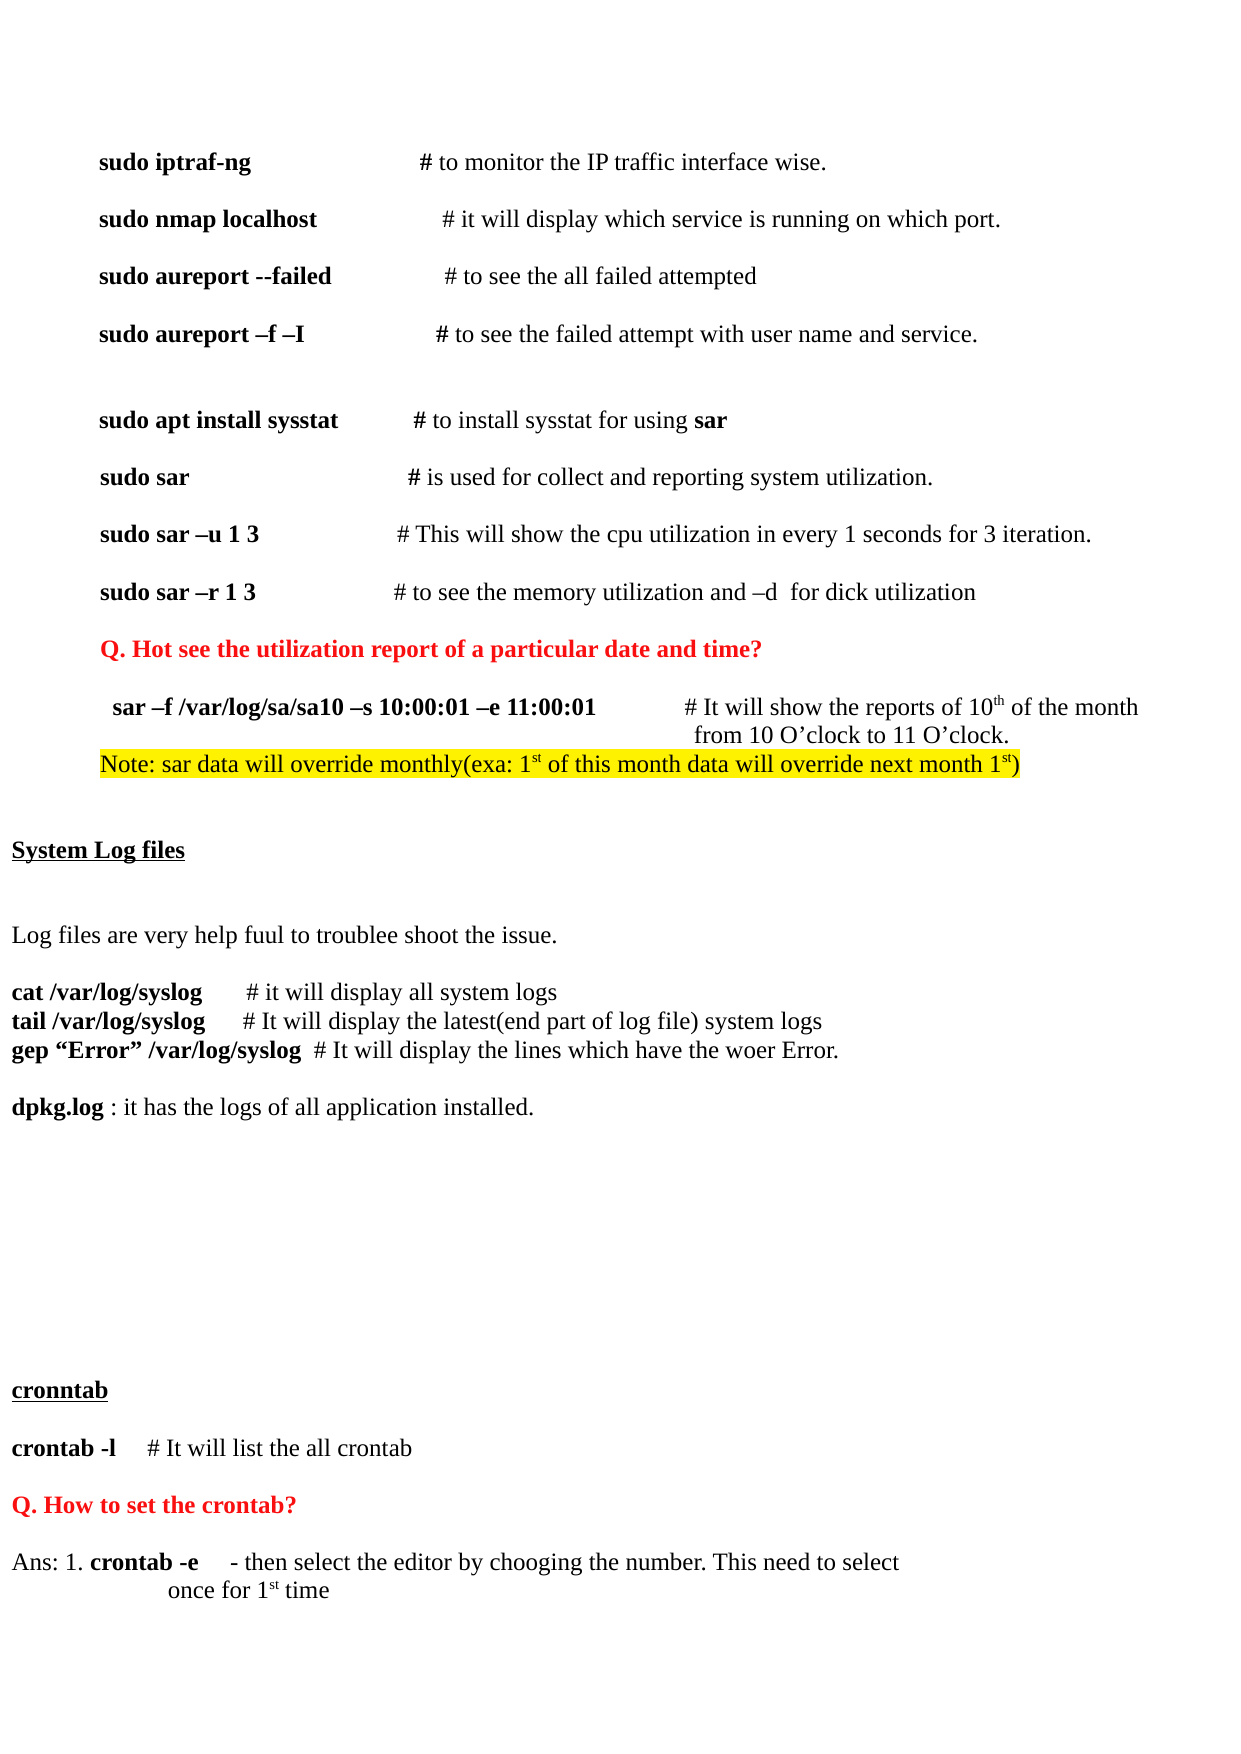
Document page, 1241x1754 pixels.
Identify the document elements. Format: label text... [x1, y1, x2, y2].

text sudo sar –r 1 3 # to see the memory utilization and –d for dick utilization [100, 577, 1175, 606]
text cat /var/log/syslog # it will display all system logs [11, 977, 1240, 1006]
text sudo apt install sysstat # to install sysstat for using sar [11, 405, 1240, 433]
text cronntab [11, 1376, 1240, 1404]
text sudo aureport --failed # to see the all failed attempted [11, 261, 1240, 290]
text crontab -l # It will list the all crontab [11, 1433, 1240, 1461]
text tail /var/log/syslog # It will display the latest(end part of log file) system logs [11, 1006, 1240, 1035]
text once for 1st time [11, 1576, 1240, 1604]
text Ans: 1. crontab -e - then select the editor by chooging the number. This need to select [11, 1547, 1240, 1576]
text System Log files [11, 835, 1240, 863]
text dpkg.log : it has the logs of all application installed. [11, 1092, 1240, 1121]
text from 10 O’clock to 11 O’clock. [100, 721, 1175, 749]
text Q. Hot see the utilization report of a particular date and time? [100, 634, 1175, 663]
text Log files are very help fuul to troublee shoot the issue. [11, 920, 1240, 949]
text sudo sar –u 1 3 # This will show the cpu utilization in every 1 seconds for 3 iteration. [100, 519, 1175, 548]
text sudo nmap localhost # it will display which service is running on which port. [11, 204, 1240, 233]
text sar –f /var/log/sa/sa10 –s 10:00:01 –e 11:00:01 # It will show the reports of 10th of the month [100, 692, 1175, 721]
text Q. How to set the crontab? [11, 1490, 1240, 1518]
text sudo iptraf-ng # to monitor the IP traffic interface wise. [11, 147, 1240, 176]
text sudo aureport –f –I # to see the failed attempt with user name and service. [11, 319, 1240, 348]
text gep “Error” /var/log/syslog # It will display the lines which have the woer Error. [11, 1035, 1240, 1063]
text Note: sar data will override monthly(exa: 1st of this month data will override next month 1st) [100, 749, 1175, 778]
text sudo sar # is used for collect and reporting system utilization. [100, 462, 1175, 491]
